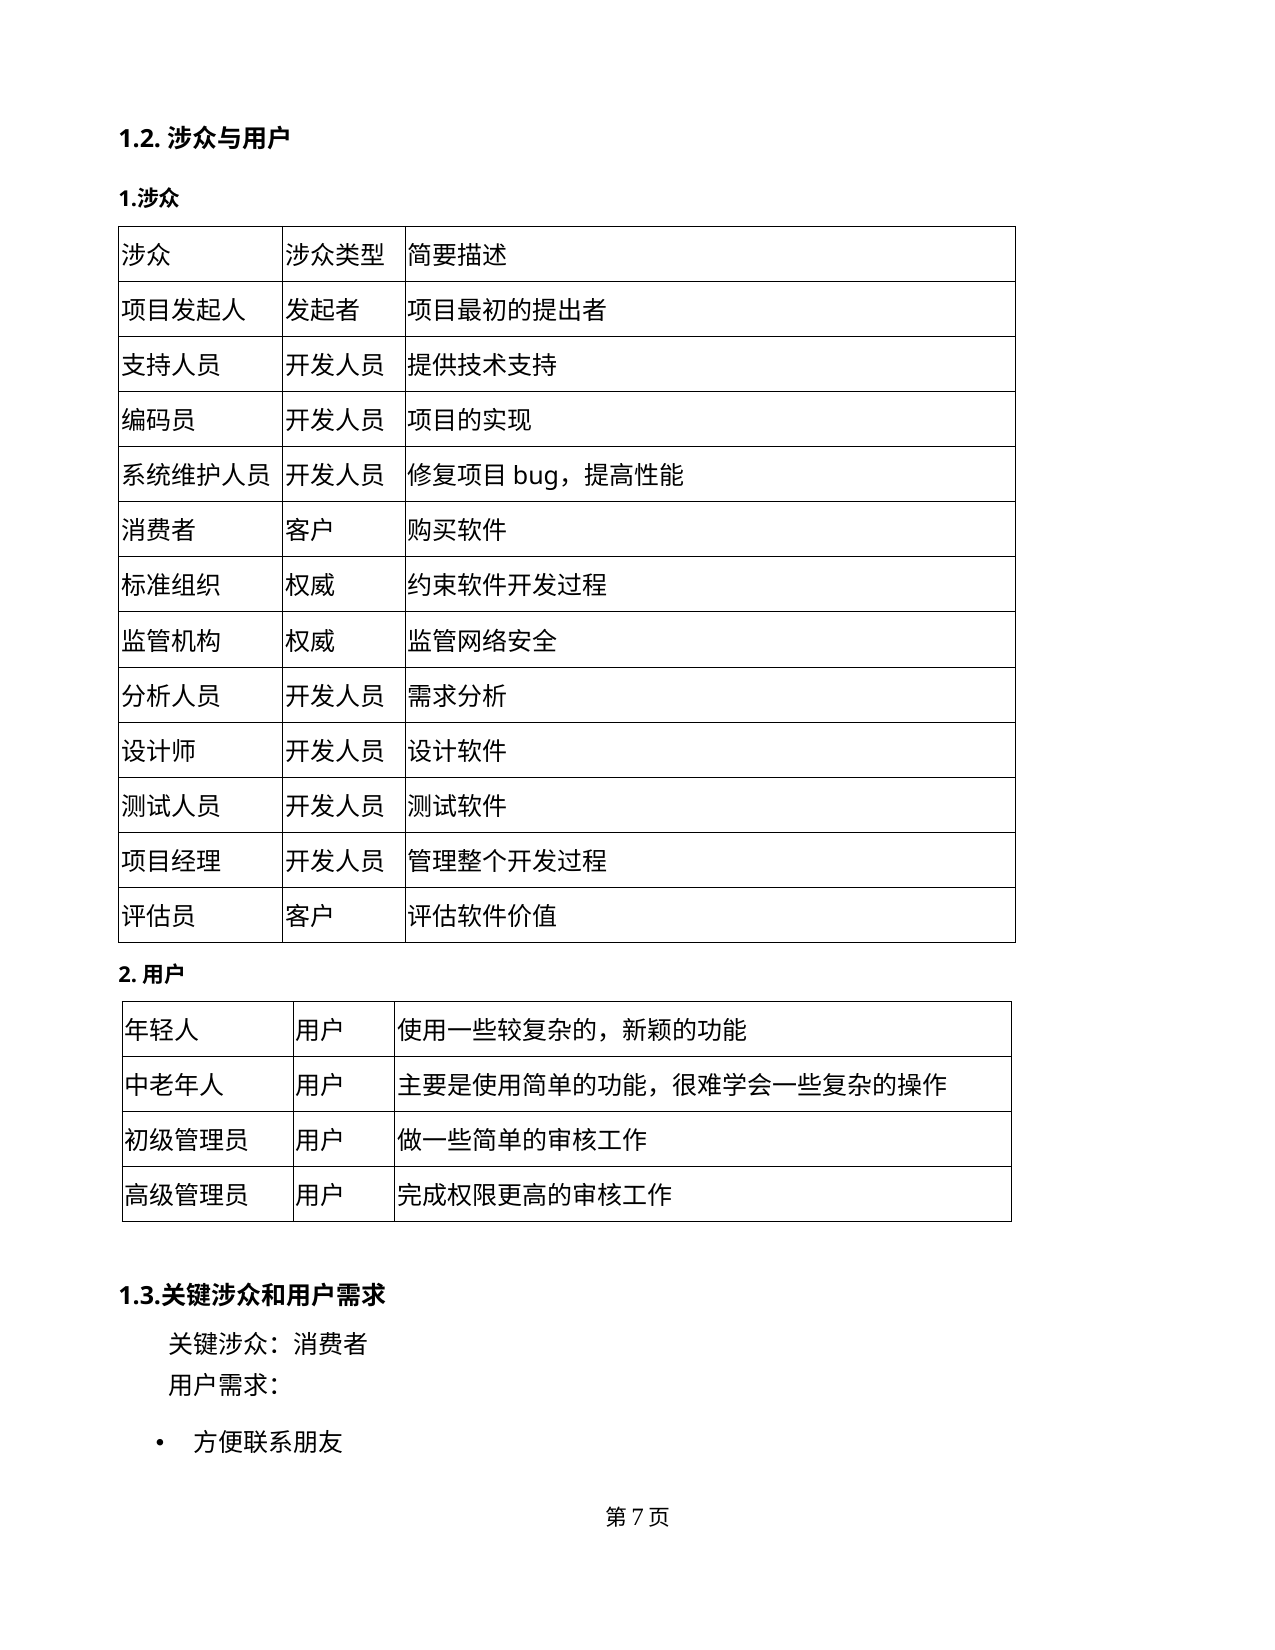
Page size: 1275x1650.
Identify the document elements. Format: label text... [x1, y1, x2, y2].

table_cell 消费者 [119, 502, 282, 556]
table_cell 开发人员 [283, 778, 405, 832]
table_cell 开发人员 [283, 447, 405, 501]
table_cell 修复项目bug，提高性能 [406, 447, 1015, 501]
table_header 涉众类型 [283, 227, 405, 281]
table_cell 项目的实现 [406, 392, 1015, 446]
table_cell 提供技术支持 [406, 337, 1015, 391]
table_cell 评估软件价值 [406, 888, 1015, 942]
table_cell 开发人员 [283, 723, 405, 777]
table_cell 用户 [294, 1167, 394, 1221]
table_header 涉众 [119, 227, 282, 281]
table_cell 用户 [294, 1112, 394, 1166]
table_cell 管理整个开发过程 [406, 833, 1015, 887]
table_cell 项目最初的提出者 [406, 282, 1015, 336]
subtitle 1.2. 涉众与用户 [118, 118, 1157, 154]
table_cell 开发人员 [283, 668, 405, 722]
table_cell 评估员 [119, 888, 282, 942]
table_cell 项目发起人 [119, 282, 282, 336]
table_header 年轻人 [123, 1002, 293, 1056]
table_cell 测试软件 [406, 778, 1015, 832]
text 用户需求： [118, 1366, 1157, 1402]
table_cell 开发人员 [283, 392, 405, 446]
table_cell 权威 [283, 557, 405, 611]
table_cell 做一些简单的审核工作 [395, 1112, 1011, 1166]
table_cell 发起者 [283, 282, 405, 336]
list 方便联系朋友 [156, 1422, 1157, 1458]
table_cell 开发人员 [283, 337, 405, 391]
table_cell 设计师 [119, 723, 282, 777]
table_header 用户 [294, 1002, 394, 1056]
table_cell 客户 [283, 888, 405, 942]
subtitle 2. 用户 [118, 957, 1157, 988]
table_cell 高级管理员 [123, 1167, 293, 1221]
table_cell 用户 [294, 1057, 394, 1111]
table_cell 标准组织 [119, 557, 282, 611]
table_cell 项目经理 [119, 833, 282, 887]
table_cell 完成权限更高的审核工作 [395, 1167, 1011, 1221]
subtitle 1.涉众 [118, 181, 1157, 213]
table_cell 分析人员 [119, 668, 282, 722]
table_cell 系统维护人员 [119, 447, 282, 501]
table_cell 开发人员 [283, 833, 405, 887]
table_cell 测试人员 [119, 778, 282, 832]
table_cell 初级管理员 [123, 1112, 293, 1166]
table_cell 支持人员 [119, 337, 282, 391]
table_cell 监管机构 [119, 612, 282, 667]
table_header 简要描述 [406, 227, 1015, 281]
table_cell 设计软件 [406, 723, 1015, 777]
table_cell 客户 [283, 502, 405, 556]
table_cell 需求分析 [406, 668, 1015, 722]
text 关键涉众：消费者 [118, 1324, 1157, 1360]
table_cell 监管网络安全 [406, 612, 1015, 667]
table_cell 主要是使用简单的功能，很难学会一些复杂的操作 [395, 1057, 1011, 1111]
table_cell 编码员 [119, 392, 282, 446]
table_cell 约束软件开发过程 [406, 557, 1015, 611]
table_cell 中老年人 [123, 1057, 293, 1111]
subtitle 1.3.关键涉众和用户需求 [118, 1275, 1157, 1312]
table_header 使用一些较复杂的，新颖的功能 [395, 1002, 1011, 1056]
table_cell 权威 [283, 612, 405, 667]
table_cell 购买软件 [406, 502, 1015, 556]
